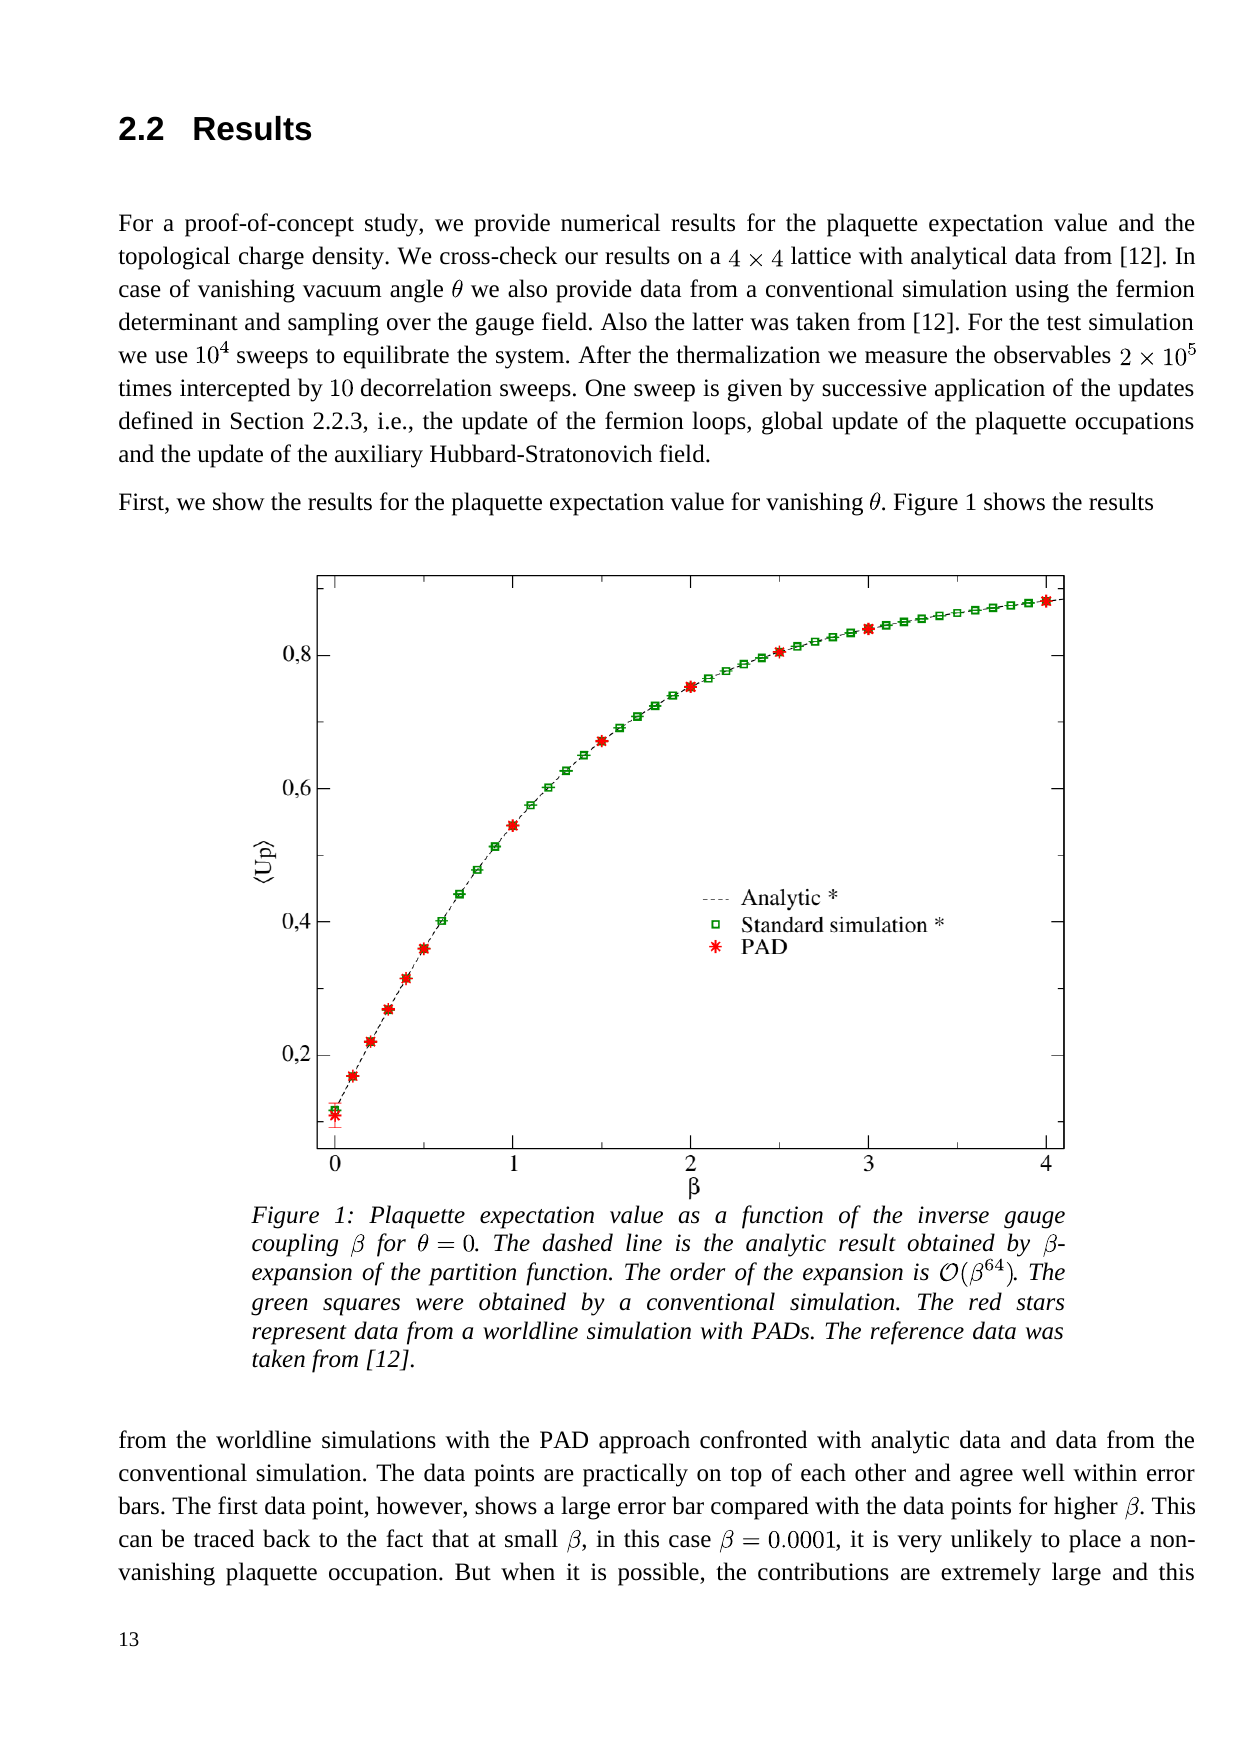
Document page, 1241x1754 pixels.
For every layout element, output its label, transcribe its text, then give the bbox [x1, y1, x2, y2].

picture [251, 573, 1066, 1200]
text from the worldline simulations with the PAD approach confronted with analytic data and data from the conventional simulation. The data points are practically on top of each other and agree well within error bars. The first data point, however, shows a large error bar compared with the data points for higher . This can be traced back to the fact that at small , in this case , it is very unlikely to place a non-vanishing plaquette occupation. But when it is possible, the contributions are extremely large and this [118, 1425, 1196, 1586]
text For a proof-of-concept study, we provide numerical results for the plaquette expectation value and the topological charge density. We cross-check our results on a lattice with analytical data from [12]. In case of vanishing vacuum angle we also provide data from a conventional simulation using the fermion determinant and sampling over the gauge field. Also the latter was taken from [12]. For the test simulation we use sweeps to equilibrate the system. After the thermalization we measure the observables times intercepted by decorrelation sweeps. One sweep is given by successive application of the updates defined in Section 2.2.3, i.e., the update of the fermion loops, global update of the plaquette occupations and the update of the auxiliary Hubbard-Stratonovich field. [118, 208, 1196, 468]
subtitle Results [118, 109, 1196, 148]
text Figure 1: Plaquette expectation value as a function of the inverse gauge coupling for . The dashed line is the analytic result obtained by -expansion of the partition function. The order of the expansion is . The green squares were obtained by a conventional simulation. The red stars represent data from a worldline simulation with PADs. The reference data was taken from [12]. [251, 1200, 1066, 1373]
text First, we show the results for the plaquette expectation value for vanishing . Figure 1 shows the results [118, 487, 1196, 516]
